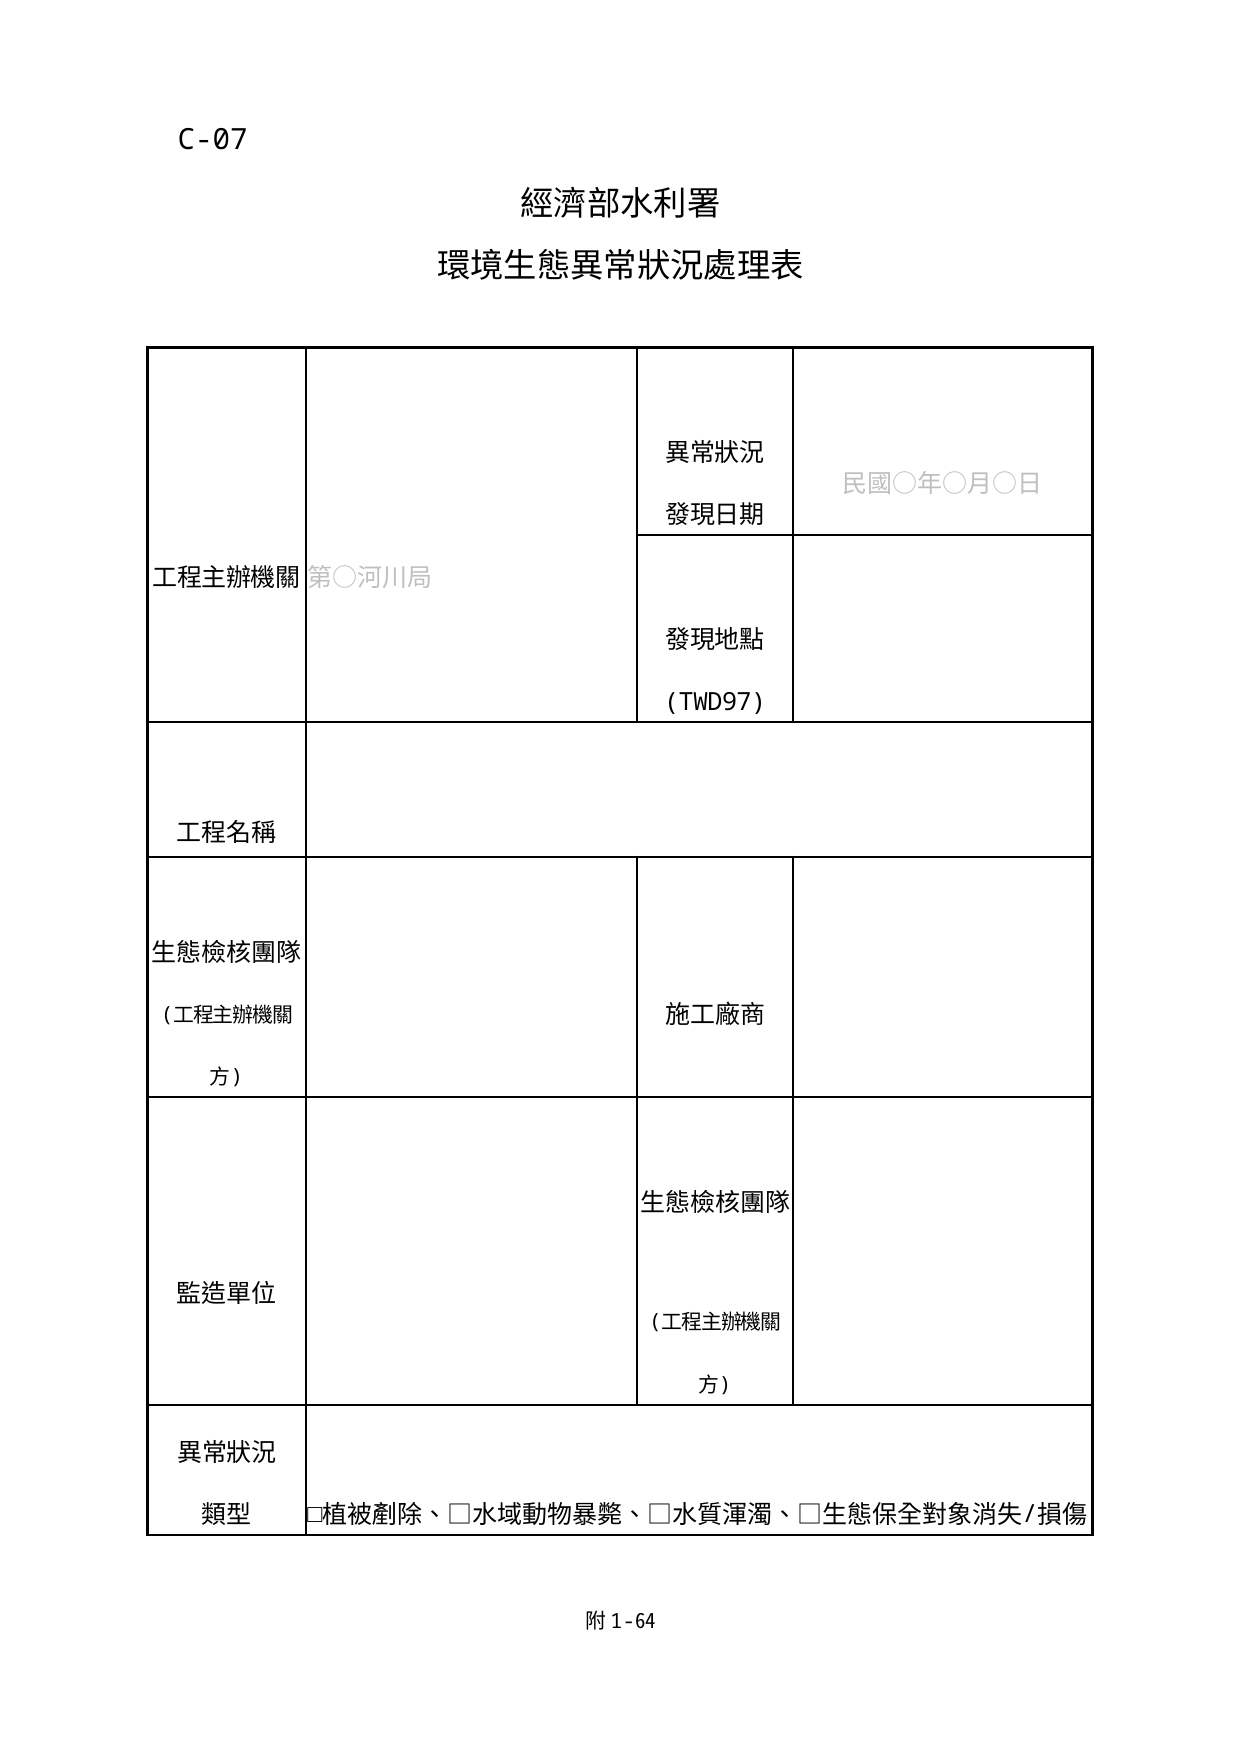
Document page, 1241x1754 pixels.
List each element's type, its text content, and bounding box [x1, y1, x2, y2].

text C-07 [177, 96, 1063, 159]
table_cell 生態檢核團隊 (工程主辦機關方) [638, 1098, 792, 1404]
table_cell [794, 1098, 1091, 1404]
table_cell 生態檢核團隊(工程主辦機關方) [149, 858, 305, 1096]
table_cell [794, 536, 1091, 721]
text 經濟部水利署 [177, 159, 1063, 221]
table_header 第○河川局 [307, 349, 636, 721]
table_header 工程主辦機關 [149, 349, 305, 721]
table_cell 施工廠商 [638, 858, 792, 1096]
table_cell [794, 858, 1091, 1096]
table_cell 監造單位 [149, 1098, 305, 1404]
table_cell □植被剷除、□水域動物暴斃、□水質渾濁、□生態保全對象消失/損傷 [307, 1406, 1091, 1534]
table_cell 發現地點(TWD97) [638, 536, 792, 721]
table_cell [307, 858, 636, 1096]
table_cell 工程名稱 [149, 723, 305, 856]
table_cell [307, 723, 1091, 856]
table_header 異常狀況 發現日期 [638, 349, 792, 534]
text 環境生態異常狀況處理表 [177, 221, 1063, 284]
table_cell 異常狀況 類型 [149, 1406, 305, 1534]
table_header 民國○年○月○日 [794, 349, 1091, 534]
table_cell [307, 1098, 636, 1404]
